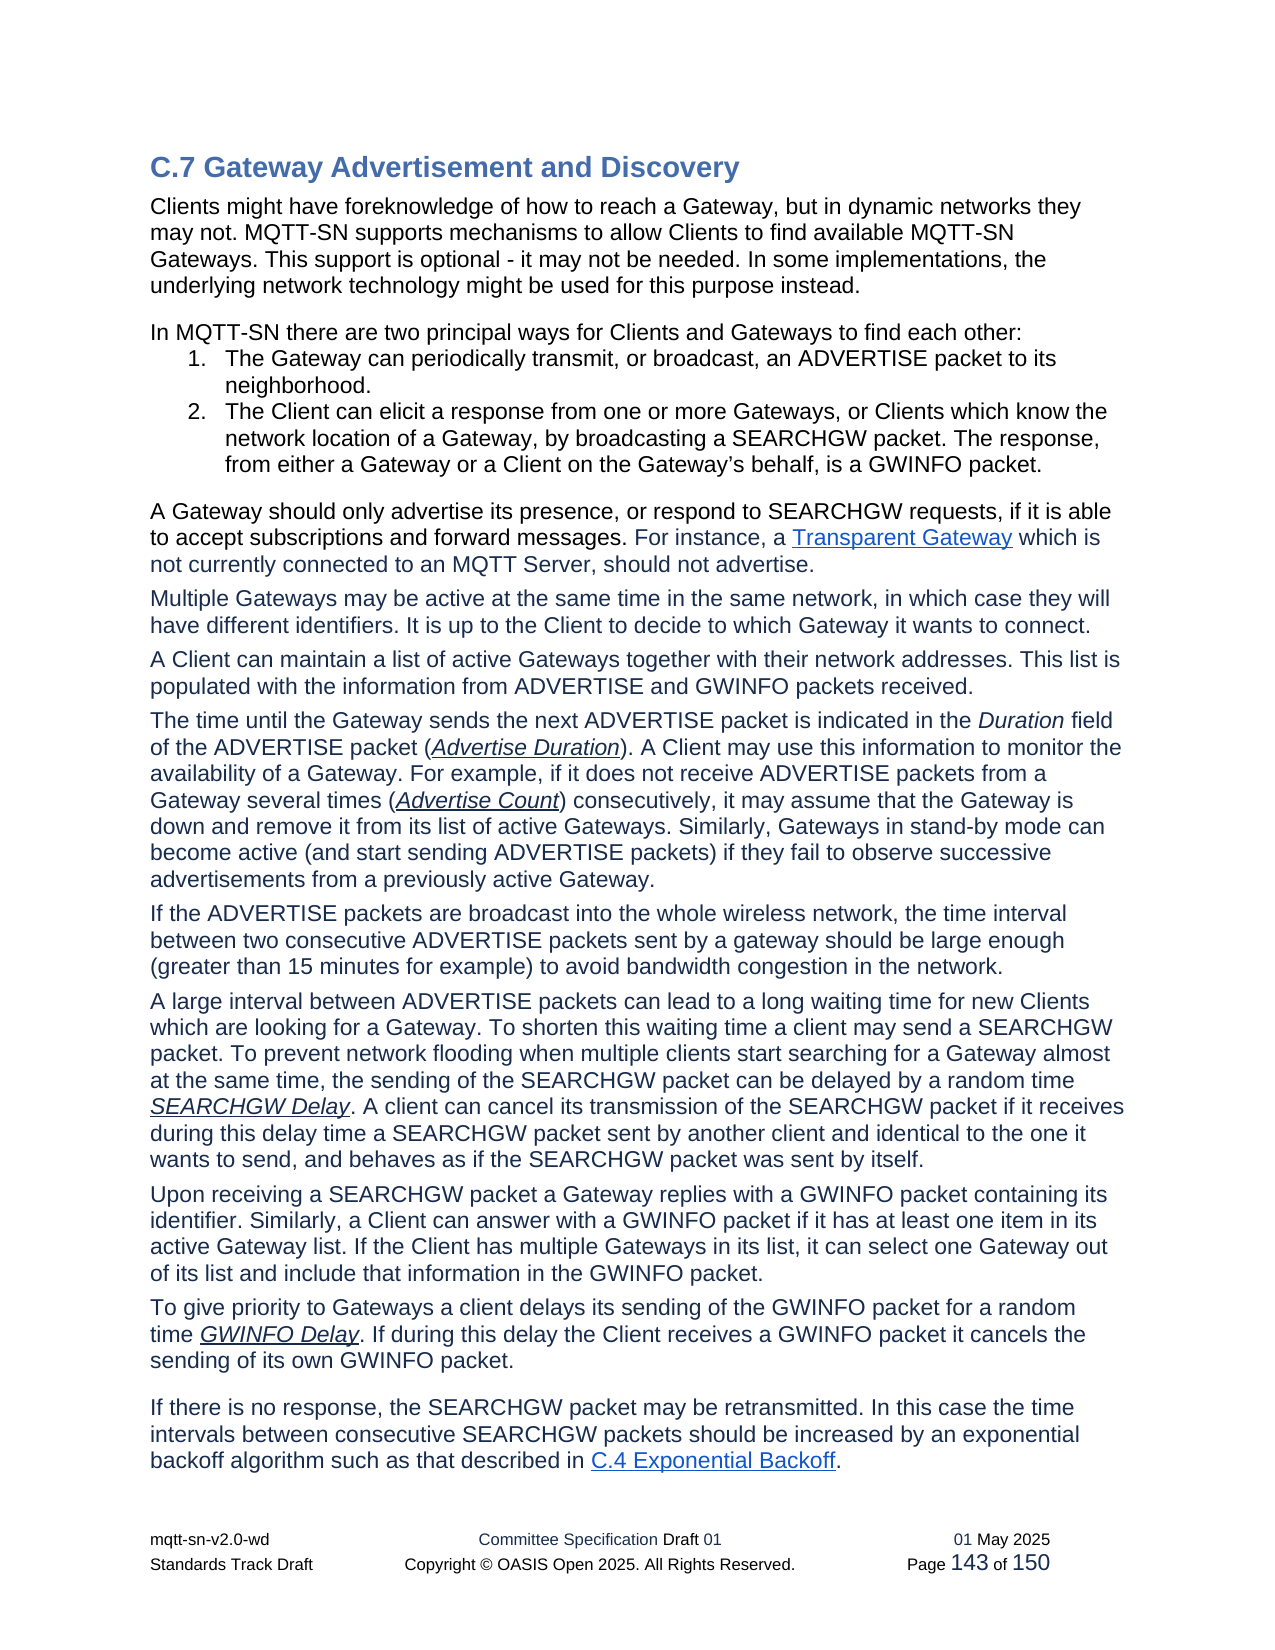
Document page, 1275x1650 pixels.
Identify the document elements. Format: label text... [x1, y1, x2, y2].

text To give priority to Gateways a client delays its sending of the GWINFO packet for a random time GWINFO Delay. If during this delay the Client receives a GWINFO packet it cancels the sending of its own GWINFO packet. [150, 1294, 1124, 1373]
text A large interval between ADVERTISE packets can lead to a long waiting time for new Clients which are looking for a Gateway. To shorten this waiting time a client may send a SEARCHGW packet. To prevent network flooding when multiple clients start searching for a Gateway almost at the same time, the sending of the SEARCHGW packet can be delayed by a random time SEARCHGW Delay. A client can cancel its transmission of the SEARCHGW packet if it receives during this delay time a SEARCHGW packet sent by another client and identical to the one it wants to send, and behaves as if the SEARCHGW packet was sent by itself. [150, 988, 1124, 1172]
text The time until the Gateway sends the next ADVERTISE packet is indicated in the Duration field of the ADVERTISE packet (Advertise Duration). A Client may use this information to monitor the availability of a Gateway. For example, if it does not receive ADVERTISE packets from a Gateway several times (Advertise Count) consecutively, it may assume that the Gateway is down and remove it from its list of active Gateways. Similarly, Gateways in stand-by mode can become active (and start sending ADVERTISE packets) if they fail to observe successive advertisements from a previously active Gateway. [150, 707, 1124, 892]
text A Gateway should only advertise its presence, or respond to SEARCHGW requests, if it is able to accept subscriptions and forward messages. For instance, a Transparent Gateway which is not currently connected to an MQTT Server, should not advertise. [150, 498, 1125, 577]
list The Client can elicit a response from one or more Gateways, or Clients which know the network location of a Gateway, by broadcasting a SEARCHGW packet. The response, from either a Gateway or a Client on the Gateway’s behalf, is a GWINFO packet. [187, 398, 1125, 477]
list The Gateway can periodically transmit, or broadcast, an ADVERTISE packet to its neighborhood. [187, 345, 1125, 398]
subtitle C.7 Gateway Advertisement and Discovery [150, 150, 1124, 183]
text Multiple Gateways may be active at the same time in the same network, in which case they will have different identifiers. It is up to the Client to decide to which Gateway it wants to connect. [150, 585, 1124, 638]
text If the ADVERTISE packets are broadcast into the whole wireless network, the time interval between two consecutive ADVERTISE packets sent by a gateway should be large enough (greater than 15 minutes for example) to avoid bandwidth congestion in the network. [150, 900, 1124, 979]
text Upon receiving a SEARCHGW packet a Gateway replies with a GWINFO packet containing its identifier. Similarly, a Client can answer with a GWINFO packet if it has at least one item in its active Gateway list. If the Client has multiple Gateways in its list, it can select one Gateway out of its list and include that information in the GWINFO packet. [150, 1181, 1124, 1286]
text In MQTT-SN there are two principal ways for Clients and Gateways to find each other: [150, 319, 1125, 345]
text A Client can maintain a list of active Gateways together with their network addresses. This list is populated with the information from ADVERTISE and GWINFO packets received. [150, 646, 1124, 699]
text If there is no response, the SEARCHGW packet may be retransmitted. In this case the time intervals between consecutive SEARCHGW packets should be increased by an exponential backoff algorithm such as that described in C.4 Exponential Backoff. [150, 1394, 1124, 1473]
text Clients might have foreknowledge of how to reach a Gateway, but in dynamic networks they may not. MQTT-SN supports mechanisms to allow Clients to find available MQTT-SN Gateways. This support is optional - it may not be needed. In some implementations, the underlying network technology might be used for this purpose instead. [150, 193, 1125, 298]
